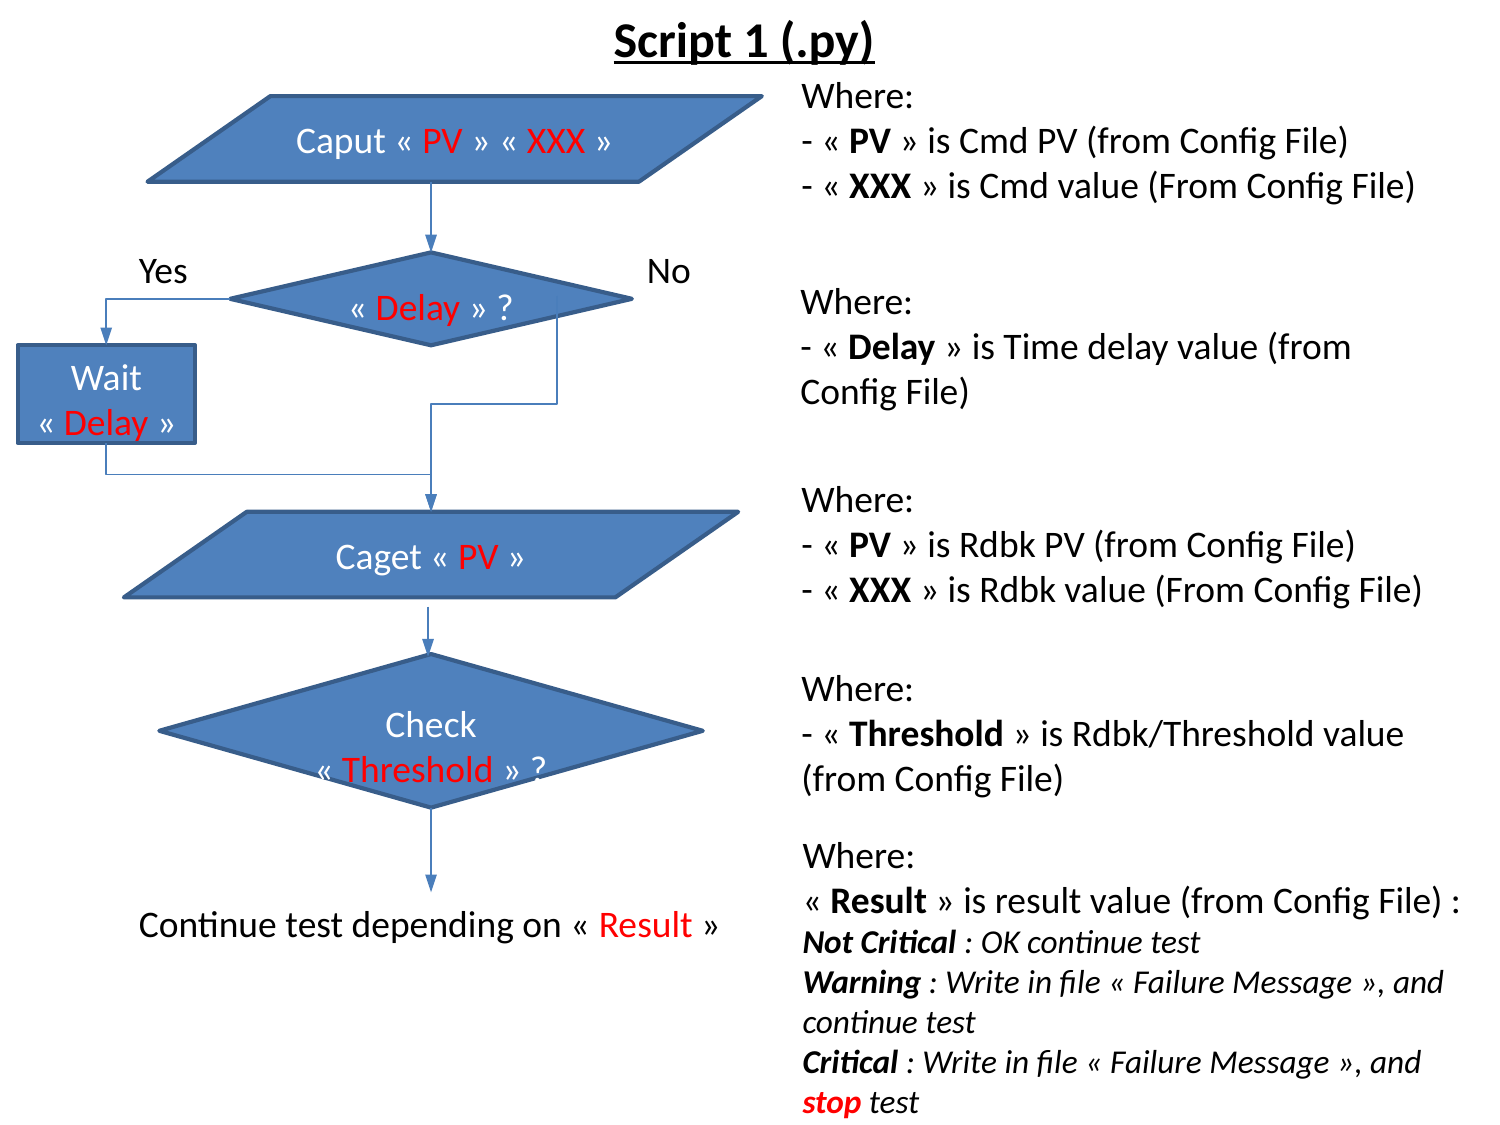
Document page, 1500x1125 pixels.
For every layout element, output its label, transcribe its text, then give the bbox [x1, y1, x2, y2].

text_box Where: « Result » is result value (from Config File) : Not Critical : OK continue test Warning : Write in file « Failure Message », and continue test Critical : Write in file « Failure Message », and stop test [787, 823, 1488, 1125]
text_box Where: - « PV » is Rdbk PV (from Config File) - « XXX » is Rdbk value (From Config File) [786, 467, 1466, 619]
text_box Wait « Delay » [18, 345, 195, 443]
text_box Yes [123, 238, 204, 299]
text_box Script 1 (.py) [0, 0, 1495, 76]
text_box Where: - « PV » is Cmd PV (from Config File) - « XXX » is Cmd value (From Config File) [786, 76, 1466, 215]
text_box Caget « PV » [123, 511, 739, 598]
text_box Where: - « Delay » is Time delay value (from Config File) [785, 269, 1465, 421]
text_box Continue test depending on « Result » [123, 892, 745, 953]
text_box Check « Threshold » ? [159, 654, 703, 808]
text_box Where: - « Threshold » is Rdbk/Threshold value (from Config File) [786, 656, 1466, 809]
text_box « Delay » ? [230, 252, 632, 346]
text_box No [631, 238, 707, 299]
text_box Caput « PV » « XXX » [147, 96, 762, 182]
